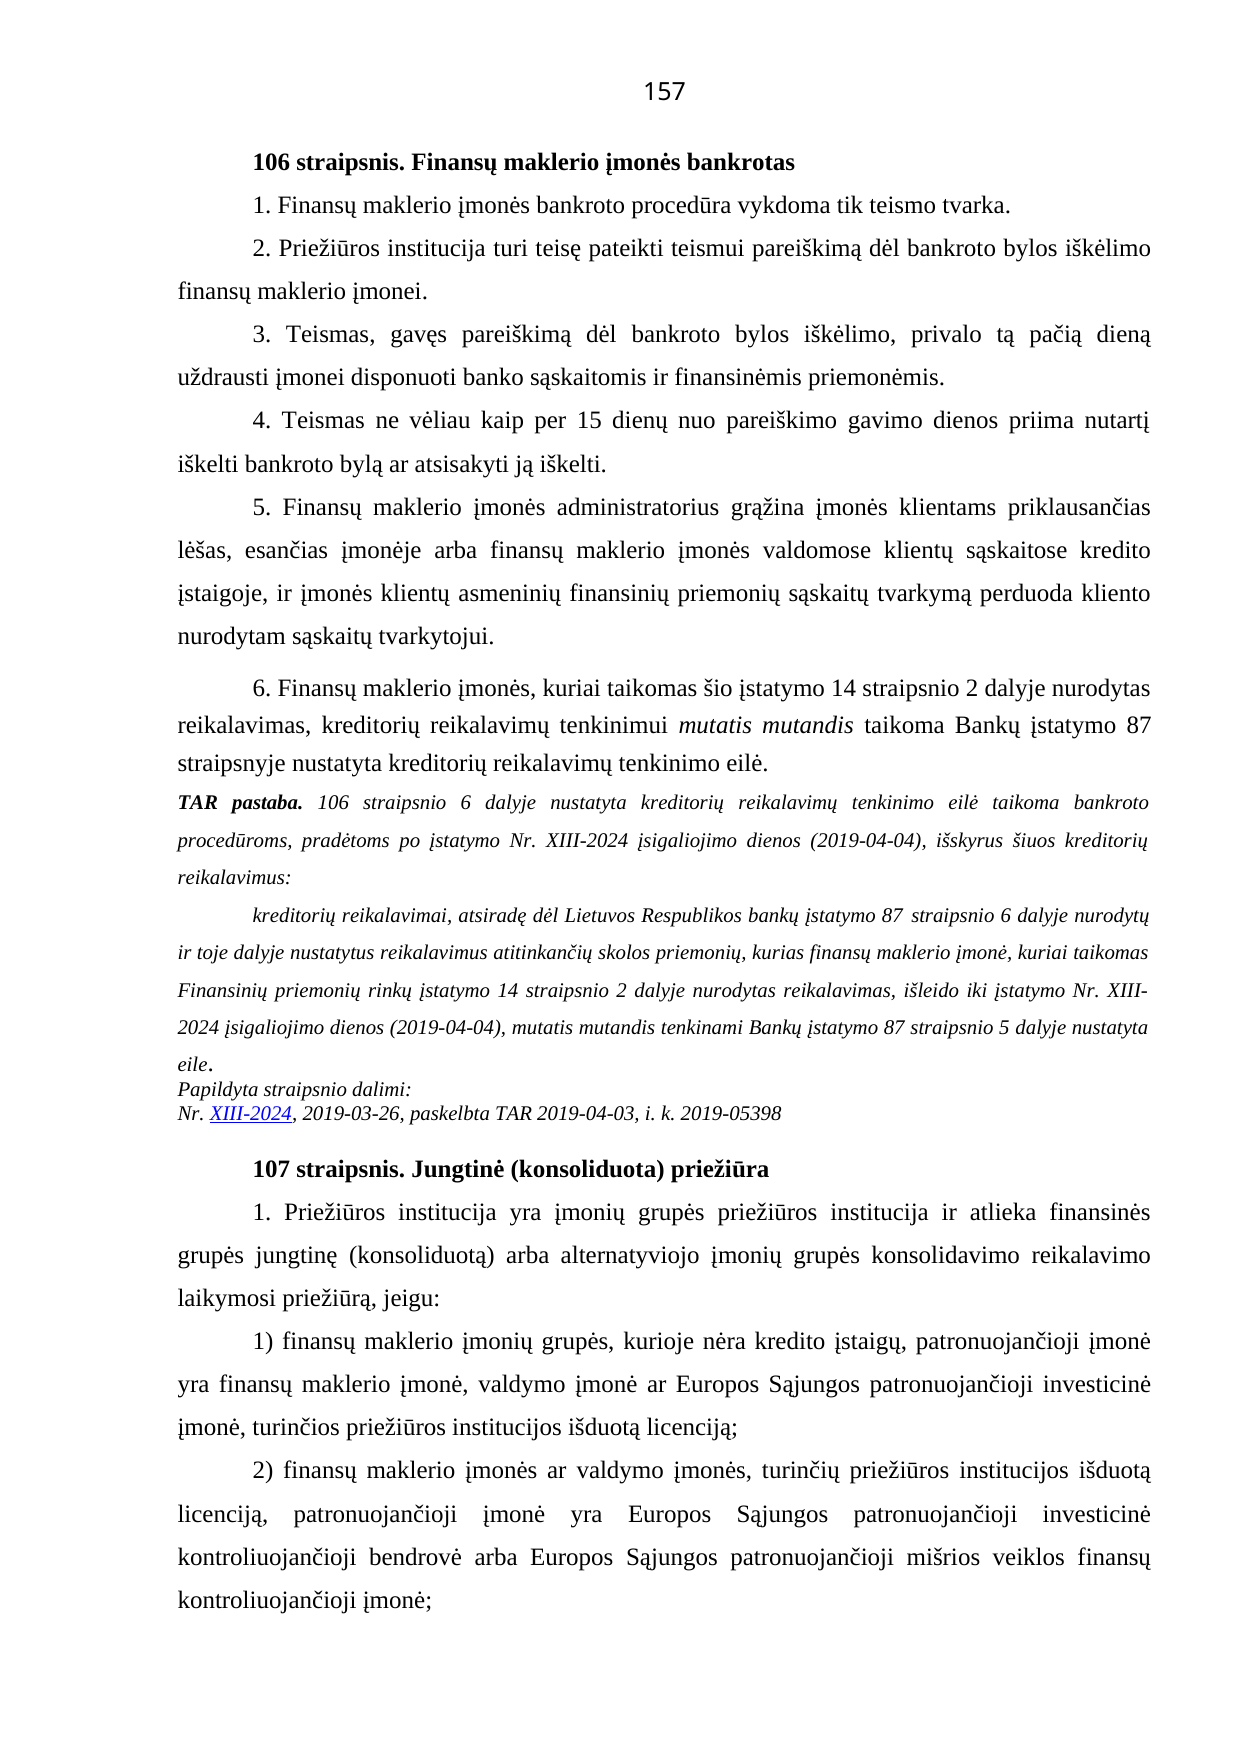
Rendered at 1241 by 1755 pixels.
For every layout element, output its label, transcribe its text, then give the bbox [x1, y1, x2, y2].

text Nr. XIII-2024, 2019-03-26, paskelbta TAR 2019-04-03, i. k. 2019-05398 [177, 1101, 1152, 1125]
text 4. Teismas ne vėliau kaip per 15 dienų nuo pareiškimo gavimo dienos priima nutartį iškelti bankroto bylą ar atsisakyti ją iškelti. [177, 406, 1152, 477]
text 6. Finansų maklerio įmonės, kuriai taikomas šio įstatymo 14 straipsnio 2 dalyje nurodytas reikalavimas, kreditorių reikalavimų tenkinimui mutatis mutandis taikoma Bankų įstatymo 87 straipsnyje nustatyta kreditorių reikalavimų tenkinimo eilė. [177, 664, 1152, 777]
text TAR pastaba. 106 straipsnio 6 dalyje nustatyta kreditorių reikalavimų tenkinimo eilė taikoma bankroto procedūroms, pradėtoms po įstatymo Nr. XIII-2024 įsigaliojimo dienos (2019-04-04), išskyrus šiuos kreditorių reikalavimus: [177, 777, 1152, 889]
text 3. Teismas, gavęs pareiškimą dėl bankroto bylos iškėlimo, privalo tą pačią dieną uždrausti įmonei disponuoti banko sąskaitomis ir finansinėmis priemonėmis. [177, 319, 1152, 391]
text kreditorių reikalavimai, atsiradę dėl Lietuvos Respublikos bankų įstatymo 87 straipsnio 6 dalyje nurodytų ir toje dalyje nustatytus reikalavimus atitinkančių skolos priemonių, kurias finansų maklerio įmonė, kuriai taikomas Finansinių priemonių rinkų įstatymo 14 straipsnio 2 dalyje nurodytas reikalavimas, išleido iki įstatymo Nr. XIII-2024 įsigaliojimo dienos (2019-04-04), mutatis mutandis tenkinami Bankų įstatymo 87 straipsnio 5 dalyje nustatyta eile. [177, 889, 1152, 1077]
text 1. Priežiūros institucija yra įmonių grupės priežiūros institucija ir atlieka finansinės grupės jungtinę (konsoliduotą) arba alternatyviojo įmonių grupės konsolidavimo reikalavimo laikymosi priežiūrą, jeigu: [177, 1197, 1152, 1312]
text 2. Priežiūros institucija turi teisę pateikti teismui pareiškimą dėl bankroto bylos iškėlimo finansų maklerio įmonei. [177, 233, 1152, 305]
text 106 straipsnis. Finansų maklerio įmonės bankrotas [177, 147, 1152, 176]
text 107 straipsnis. Jungtinė (konsoliduota) priežiūra [177, 1154, 1152, 1182]
text Papildyta straipsnio dalimi: [177, 1077, 1152, 1101]
text 1) finansų maklerio įmonių grupės, kurioje nėra kredito įstaigų, patronuojančioji įmonė yra finansų maklerio įmonė, valdymo įmonė ar Europos Sąjungos patronuojančioji investicinė įmonė, turinčios priežiūros institucijos išduotą licenciją; [177, 1326, 1152, 1441]
text 1. Finansų maklerio įmonės bankroto procedūra vykdoma tik teismo tvarka. [177, 190, 1152, 219]
text 2) finansų maklerio įmonės ar valdymo įmonės, turinčių priežiūros institucijos išduotą licenciją, patronuojančioji įmonė yra Europos Sąjungos patronuojančioji investicinė kontroliuojančioji bendrovė arba Europos Sąjungos patronuojančioji mišrios veiklos finansų kontroliuojančioji įmonė; [177, 1456, 1152, 1614]
text 5. Finansų maklerio įmonės administratorius grąžina įmonės klientams priklausančias lėšas, esančias įmonėje arba finansų maklerio įmonės valdomose klientų sąskaitose kredito įstaigoje, ir įmonės klientų asmeninių finansinių priemonių sąskaitų tvarkymą perduoda kliento nurodytam sąskaitų tvarkytojui. [177, 492, 1152, 650]
